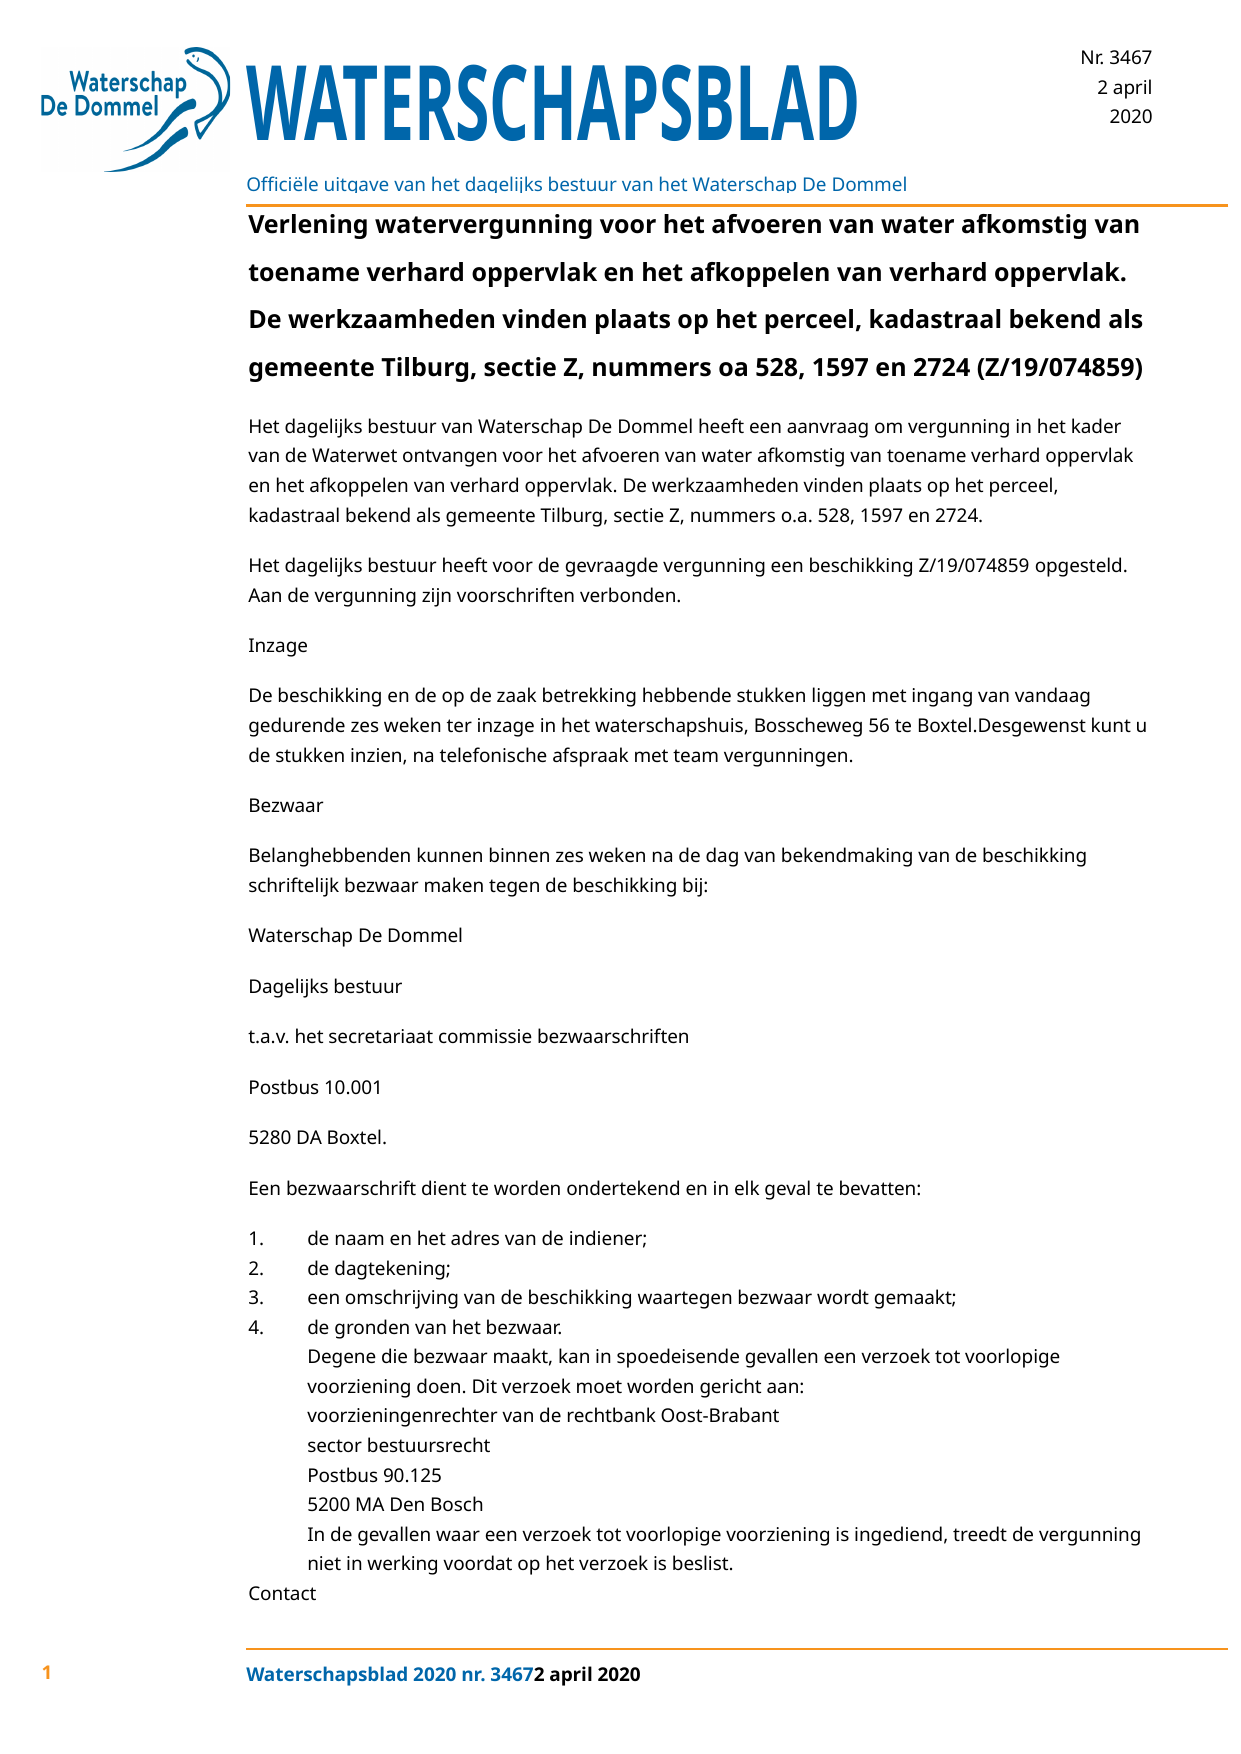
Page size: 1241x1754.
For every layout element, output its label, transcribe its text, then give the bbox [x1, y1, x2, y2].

list de naam en het adres van de indiener; [248, 1225, 1152, 1251]
text Waterschap De Dommel [248, 923, 1152, 948]
picture [45, 99, 51, 111]
picture [41, 47, 231, 172]
text Bezwaar [248, 792, 1152, 818]
text Belanghebbenden kunnen binnen zes weken na de dag van bekendmaking van de beschikking schriftelijk bezwaar maken tegen de beschikking bij: [248, 843, 1152, 898]
list de gronden van het bezwaar. [248, 1314, 1152, 1340]
list sector bestuursrecht [248, 1432, 1152, 1458]
text Contact [248, 1580, 1152, 1606]
picture [198, 118, 210, 131]
list Degene die bezwaar maakt, kan in spoedeisende gevallen een verzoek tot voorlopige voorziening doen. Dit verzoek moet worden gericht aan: [248, 1343, 1152, 1399]
text t.a.v. het secretariaat commissie bezwaarschriften [248, 1023, 1152, 1049]
list de dagtekening; [248, 1255, 1152, 1281]
text Postbus 10.001 [248, 1074, 1152, 1100]
text Verlening watervergunning voor het afvoeren van water afkomstig van toename verhard oppervlak en het afkoppelen van verhard oppervlak. De werkzaamheden vinden plaats op het perceel, kadastraal bekend als gemeente Tilburg, sectie Z, nummers oa 528, 1597 en 2724 (Z/19/074859) [248, 207, 1152, 384]
list een omschrijving van de beschikking waartegen bezwaar wordt gemaakt; [248, 1284, 1152, 1310]
text De beschikking en de op de zaak betrekking hebbende stukken liggen met ingang van vandaag gedurende zes weken ter inzage in het waterschapshuis, Bosscheweg 56 te Boxtel.Desgewenst kunt u de stukken inzien, na telefonische afspraak met team vergunningen. [248, 683, 1152, 768]
list Postbus 90.125 [248, 1462, 1152, 1488]
text Inzage [248, 632, 1152, 658]
text 5280 DA Boxtel. [248, 1124, 1152, 1150]
text Het dagelijks bestuur van Waterschap De Dommel heeft een aanvraag om vergunning in het kader van de Waterwet ontvangen voor het afvoeren van water afkomstig van toename verhard oppervlak en het afkoppelen van verhard oppervlak. De werkzaamheden vinden plaats op het perceel, kadastraal bekend als gemeente Tilburg, sectie Z, nummers o.a. 528, 1597 en 2724. [248, 413, 1152, 528]
list In de gevallen waar een verzoek tot voorlopige voorziening is ingediend, treedt de vergunning niet in werking voordat op het verzoek is beslist. [248, 1521, 1152, 1576]
list voorzieningenrechter van de rechtbank Oost-Brabant [248, 1403, 1152, 1428]
text Dagelijks bestuur [248, 973, 1152, 999]
text Een bezwaarschrift dient te worden ondertekend en in elk geval te bevatten: [248, 1175, 1152, 1201]
picture [204, 47, 231, 76]
list 5200 MA Den Bosch [248, 1491, 1152, 1517]
text Het dagelijks bestuur heeft voor de gevraagde vergunning een beschikking Z/19/074859 opgesteld. Aan de vergunning zijn voorschriften verbonden. [248, 552, 1152, 608]
